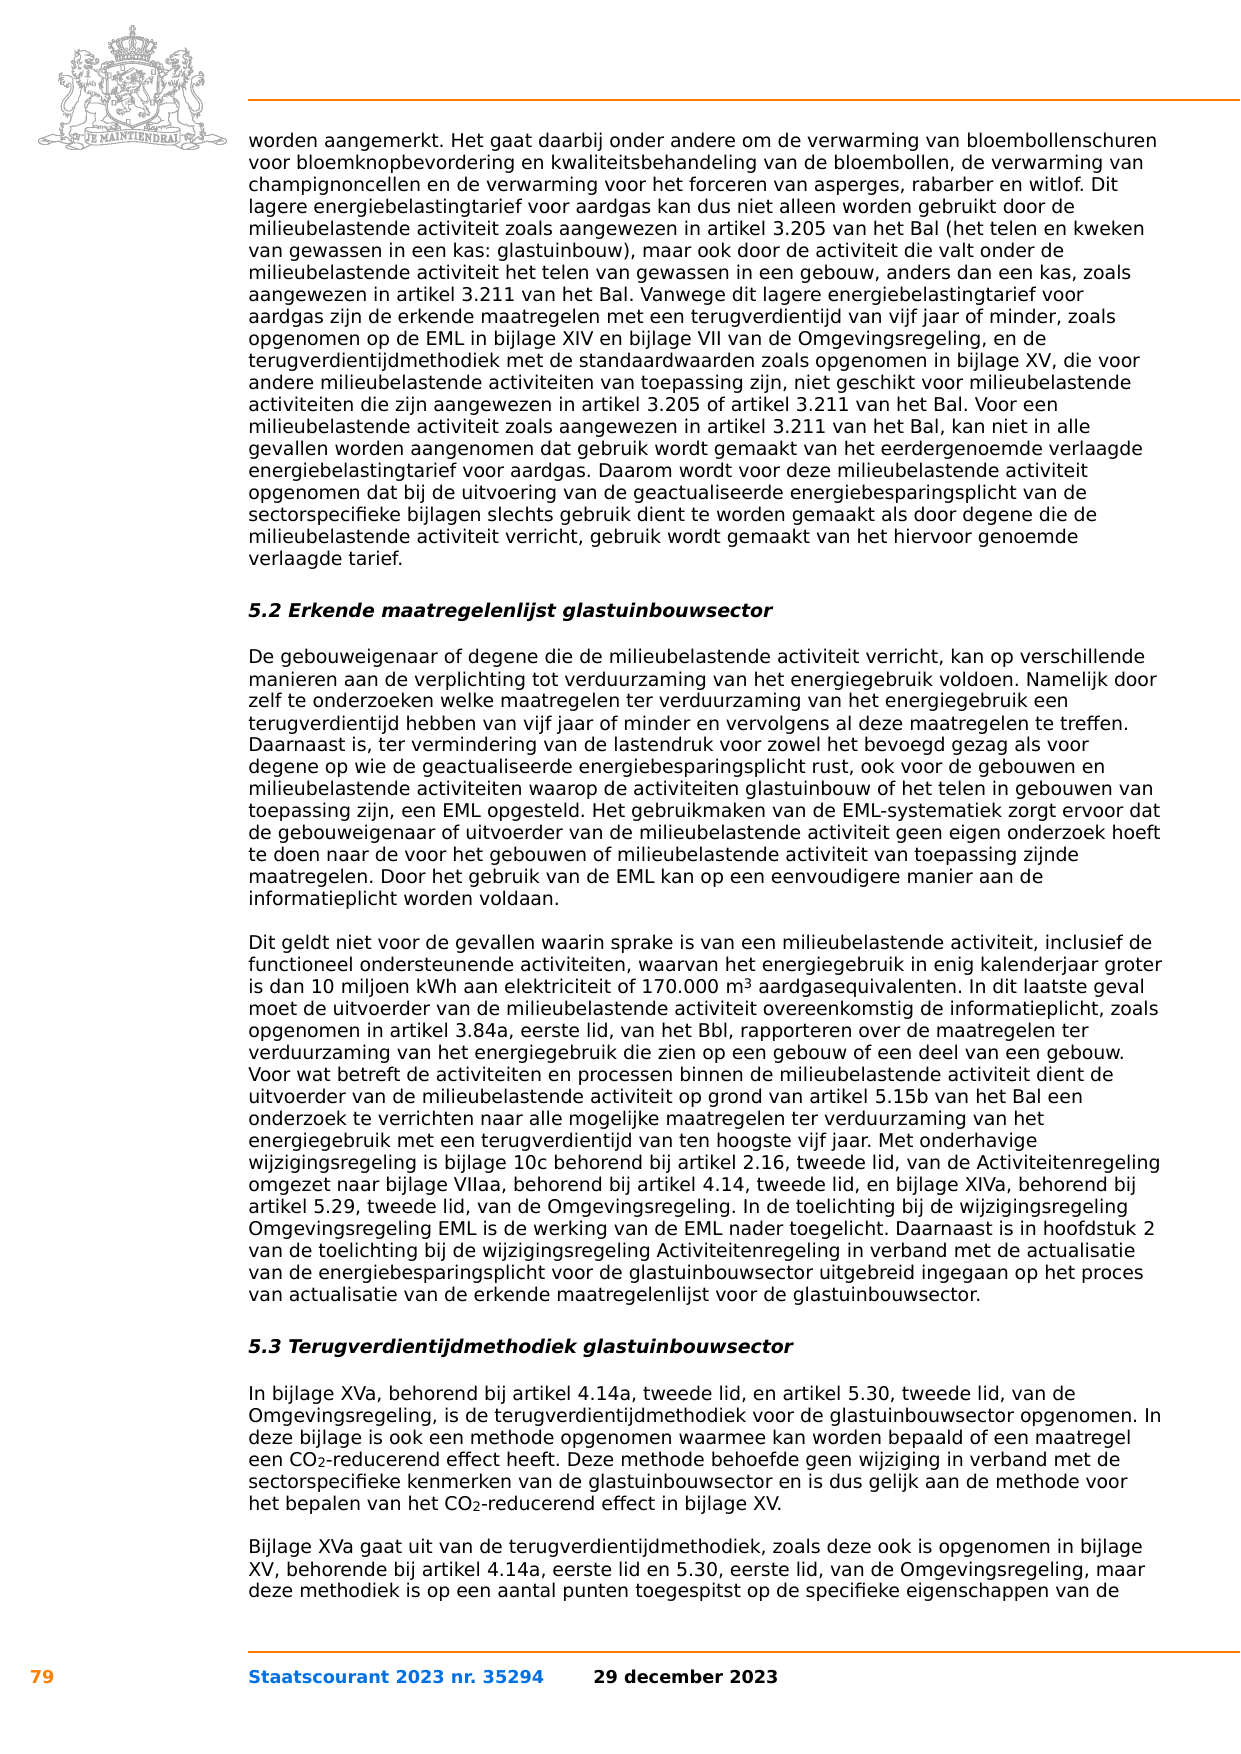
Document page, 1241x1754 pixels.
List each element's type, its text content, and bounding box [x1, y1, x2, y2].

text In bijlage XVa, behorend bij artikel 4.14a, tweede lid, en artikel 5.30, tweede lid, van de Omgevingsregeling, is de terugverdientijdmethodiek voor de glastuinbouwsector opgenomen. In deze bijlage is ook een methode opgenomen waarmee kan worden bepaald of een maatregel een CO2-reducerend effect heeft. Deze methode behoefde geen wijziging in verband met de sectorspecifieke kenmerken van de glastuinbouwsector en is dus gelijk aan de methode voor het bepalen van het CO2-reducerend effect in bijlage XV. [248, 1383, 1163, 1514]
picture [38, 25, 227, 150]
subtitle 5.3 Terugverdientijdmethodiek glastuinbouwsector [248, 1336, 1163, 1358]
subtitle 5.2 Erkende maatregelenlijst glastuinbouwsector [248, 599, 1163, 621]
text De gebouweigenaar of degene die de milieubelastende activiteit verricht, kan op verschillende manieren aan de verplichting tot verduurzaming van het energiegebruik voldoen. Namelijk door zelf te onderzoeken welke maatregelen ter verduurzaming van het energiegebruik een terugverdientijd hebben van vijf jaar of minder en vervolgens al deze maatregelen te treffen. Daarnaast is, ter vermindering van de lastendruk voor zowel het bevoegd gezag als voor degene op wie de geactualiseerde energiebesparingsplicht rust, ook voor de gebouwen en milieubelastende activiteiten waarop de activiteiten glastuinbouw of het telen in gebouwen van toepassing zijn, een EML opgesteld. Het gebruikmaken van de EML-systematiek zorgt ervoor dat de gebouweigenaar of uitvoerder van de milieubelastende activiteit geen eigen onderzoek hoeft te doen naar de voor het gebouwen of milieubelastende activiteit van toepassing zijnde maatregelen. Door het gebruik van de EML kan op een eenvoudigere manier aan de informatieplicht worden voldaan. [248, 646, 1163, 910]
text Dit geldt niet voor de gevallen waarin sprake is van een milieubelastende activiteit, inclusief de functioneel ondersteunende activiteiten, waarvan het energiegebruik in enig kalenderjaar groter is dan 10 miljoen kWh aan elektriciteit of 170.000 m3 aardgasequivalenten. In dit laatste geval moet de uitvoerder van de milieubelastende activiteit overeenkomstig de informatieplicht, zoals opgenomen in artikel 3.84a, eerste lid, van het Bbl, rapporteren over de maatregelen ter verduurzaming van het energiegebruik die zien op een gebouw of een deel van een gebouw. Voor wat betreft de activiteiten en processen binnen de milieubelastende activiteit dient de uitvoerder van de milieubelastende activiteit op grond van artikel 5.15b van het Bal een onderzoek te verrichten naar alle mogelijke maatregelen ter verduurzaming van het energiegebruik met een terugverdientijd van ten hoogste vijf jaar. Met onderhavige wijzigingsregeling is bijlage 10c behorend bij artikel 2.16, tweede lid, van de Activiteitenregeling omgezet naar bijlage VIIaa, behorend bij artikel 4.14, tweede lid, en bijlage XIVa, behorend bij artikel 5.29, tweede lid, van de Omgevingsregeling. In de toelichting bij de wijzigingsregeling Omgevingsregeling EML is de werking van de EML nader toegelicht. Daarnaast is in hoofdstuk 2 van de toelichting bij de wijzigingsregeling Activiteitenregeling in verband met de actualisatie van de energiebesparingsplicht voor de glastuinbouwsector uitgebreid ingegaan op het proces van actualisatie van de erkende maatregelenlijst voor de glastuinbouwsector. [248, 932, 1163, 1306]
text Bijlage XVa gaat uit van de terugverdientijdmethodiek, zoals deze ook is opgenomen in bijlage XV, behorende bij artikel 4.14a, eerste lid en 5.30, eerste lid, van de Omgevingsregeling, maar deze methodiek is op een aantal punten toegespitst op de specifieke eigenschappen van de [248, 1536, 1163, 1602]
text worden aangemerkt. Het gaat daarbij onder andere om de verwarming van bloembollenschuren voor bloemknopbevordering en kwaliteitsbehandeling van de bloembollen, de verwarming van champignoncellen en de verwarming voor het forceren van asperges, rabarber en witlof. Dit lagere energiebelastingtarief voor aardgas kan dus niet alleen worden gebruikt door de milieubelastende activiteit zoals aangewezen in artikel 3.205 van het Bal (het telen en kweken van gewassen in een kas: glastuinbouw), maar ook door de activiteit die valt onder de milieubelastende activiteit het telen van gewassen in een gebouw, anders dan een kas, zoals aangewezen in artikel 3.211 van het Bal. Vanwege dit lagere energiebelastingtarief voor aardgas zijn de erkende maatregelen met een terugverdientijd van vijf jaar of minder, zoals opgenomen op de EML in bijlage XIV en bijlage VII van de Omgevingsregeling, en de terugverdientijdmethodiek met de standaardwaarden zoals opgenomen in bijlage XV, die voor andere milieubelastende activiteiten van toepassing zijn, niet geschikt voor milieubelastende activiteiten die zijn aangewezen in artikel 3.205 of artikel 3.211 van het Bal. Voor een milieubelastende activiteit zoals aangewezen in artikel 3.211 van het Bal, kan niet in alle gevallen worden aangenomen dat gebruik wordt gemaakt van het eerdergenoemde verlaagde energiebelastingtarief voor aardgas. Daarom wordt voor deze milieubelastende activiteit opgenomen dat bij de uitvoering van de geactualiseerde energiebesparingsplicht van de sectorspecifieke bijlagen slechts gebruik dient te worden gemaakt als door degene die de milieubelastende activiteit verricht, gebruik wordt gemaakt van het hiervoor genoemde verlaagde tarief. [248, 130, 1163, 569]
